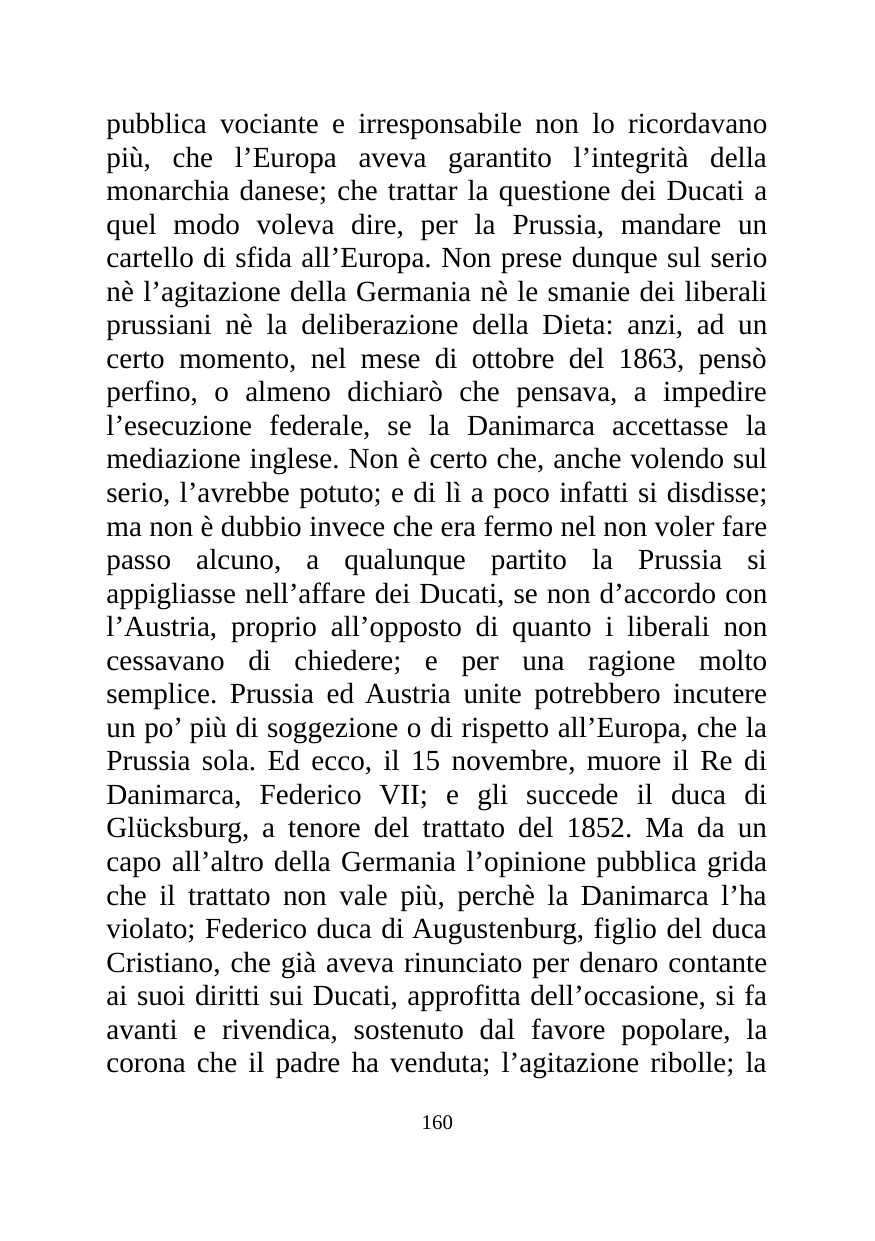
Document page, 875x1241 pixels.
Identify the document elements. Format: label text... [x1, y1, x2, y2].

text pubblica vociante e irresponsabile non lo ricordavano più, che l’Europa aveva garantito l’integrità della monarchia danese; che trattar la questione dei Ducati a quel modo voleva dire, per la Prussia, mandare un cartello di sfida all’Europa. Non prese dunque sul serio nè l’agitazione della Germania nè le smanie dei liberali prussiani nè la deliberazione della Dieta: anzi, ad un certo momento, nel mese di ottobre del 1863, pensò perfino, o almeno dichiarò che pensava, a impedire l’esecuzione federale, se la Danimarca accettasse la mediazione inglese. Non è certo che, anche volendo sul serio, l’avrebbe potuto; e di lì a poco infatti si disdisse; ma non è dubbio invece che era fermo nel non voler fare passo alcuno, a qualunque partito la Prussia si appigliasse nell’affare dei Ducati, se non d’accordo con l’Austria, proprio all’opposto di quanto i liberali non cessavano di chiedere; e per una ragione molto semplice. Prussia ed Austria unite potrebbero incutere un po’ più di soggezione o di rispetto all’Europa, che la Prussia sola. Ed ecco, il 15 novembre, muore il Re di Danimarca, Federico VII; e gli succede il duca di Glücksburg, a tenore del trattato del 1852. Ma da un capo all’altro della Germania l’opinione pubblica grida che il trattato non vale più, perchè la Danimarca l’ha violato; Federico duca di Augustenburg, figlio del duca Cristiano, che già aveva rinunciato per denaro contante ai suoi diritti sui Ducati, approfitta dell’occasione, si fa avanti e rivendica, sostenuto dal favore popolare, la corona che il padre ha venduta; l’agitazione ribolle; la [106, 106, 768, 1079]
